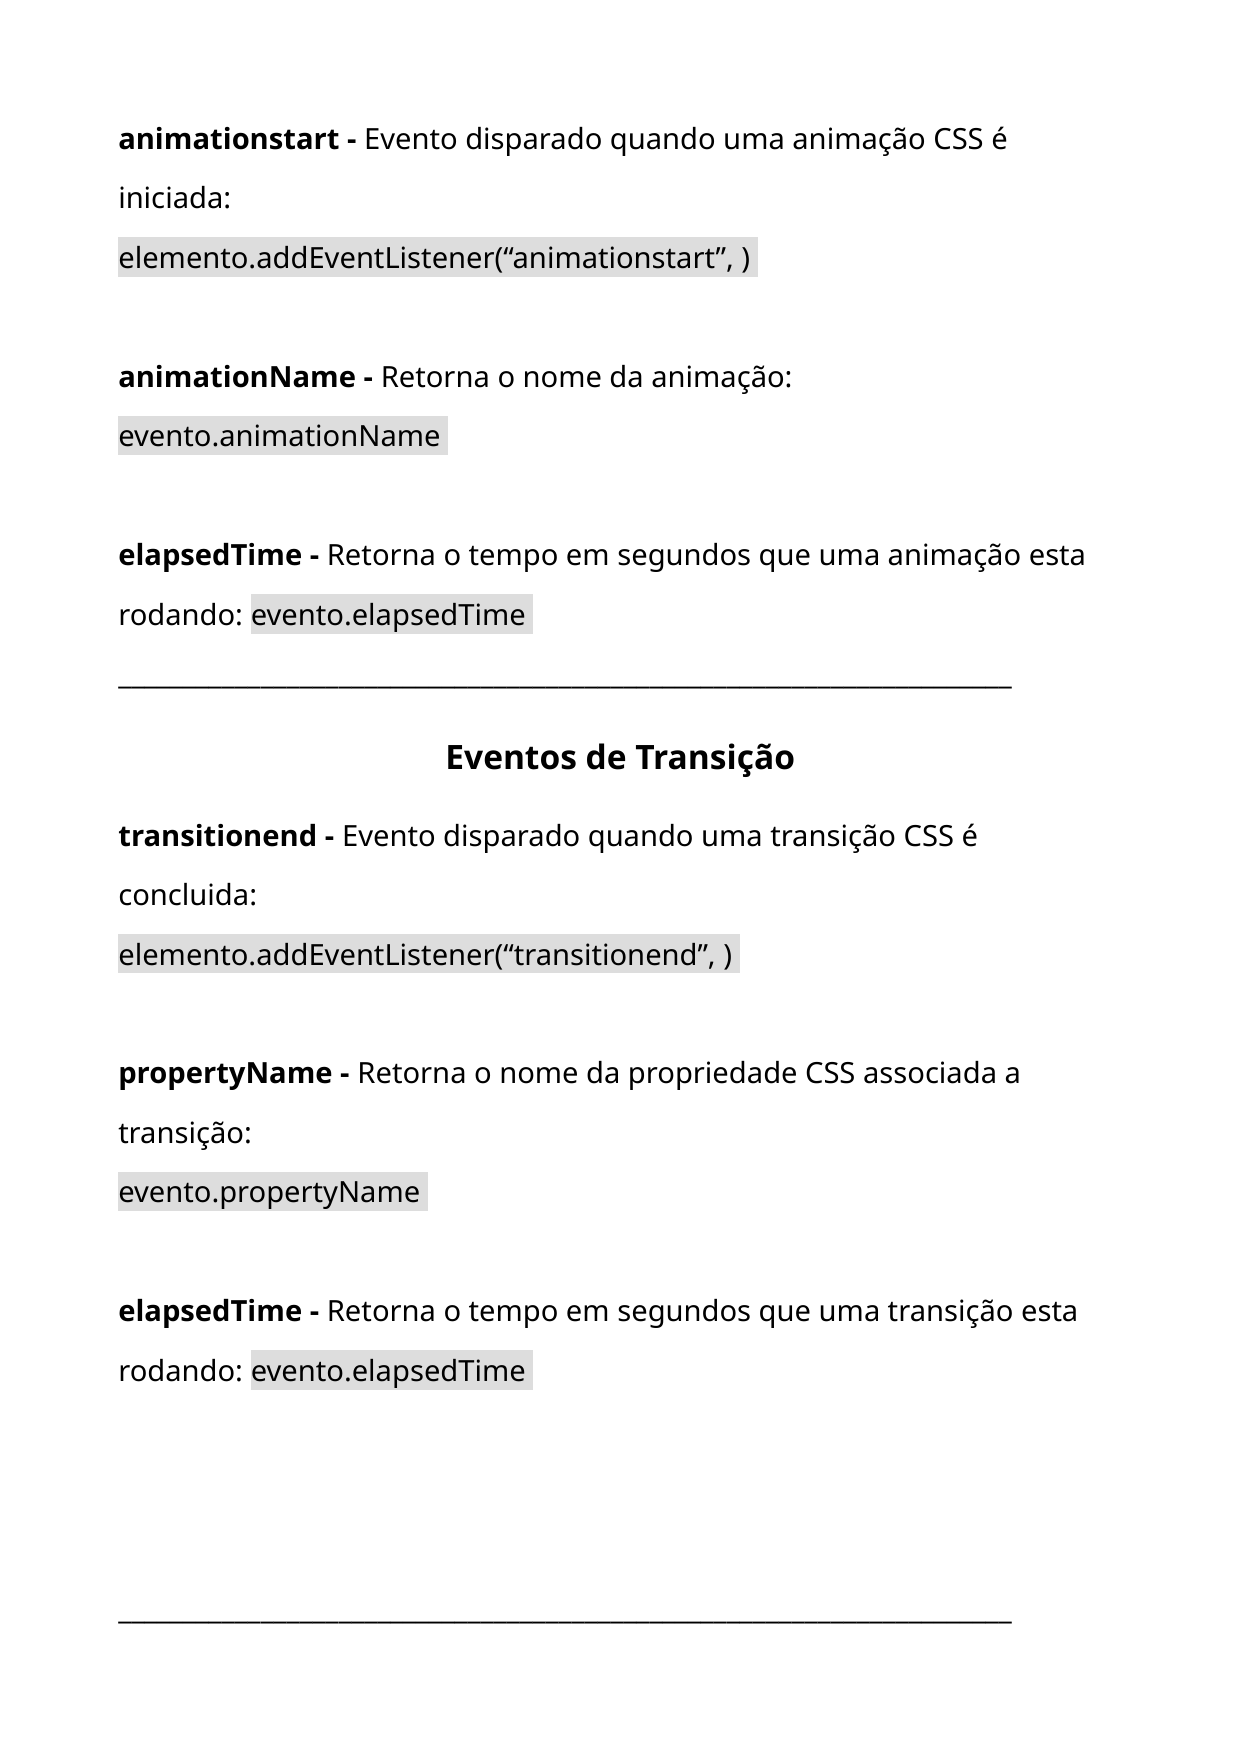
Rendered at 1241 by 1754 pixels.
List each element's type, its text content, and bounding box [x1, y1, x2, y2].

text elapsedTime - Retorna o tempo em segundos que uma transição esta rodando: evento.elapsedTime [118, 1291, 1122, 1390]
text evento.propertyName [118, 1172, 1122, 1211]
text elemento.addEventListener(“animationstart”, ) [118, 237, 1122, 277]
text animationName - Retorna o nome da animação: evento.animationName [118, 356, 1122, 455]
subtitle Eventos de Transição [118, 734, 1122, 779]
text _____________________________________________________________________ [118, 653, 1122, 693]
text transitionend - Evento disparado quando uma transição CSS é concluida: [118, 815, 1122, 914]
text elapsedTime - Retorna o tempo em segundos que uma animação esta rodando: evento.elapsedTime [118, 534, 1122, 634]
text propertyName - Retorna o nome da propriedade CSS associada a transição: [118, 1053, 1122, 1152]
text _____________________________________________________________________ [118, 1588, 1122, 1628]
text animationstart - Evento disparado quando uma animação CSS é iniciada: [118, 118, 1122, 217]
text elemento.addEventListener(“transitionend”, ) [118, 934, 1122, 973]
